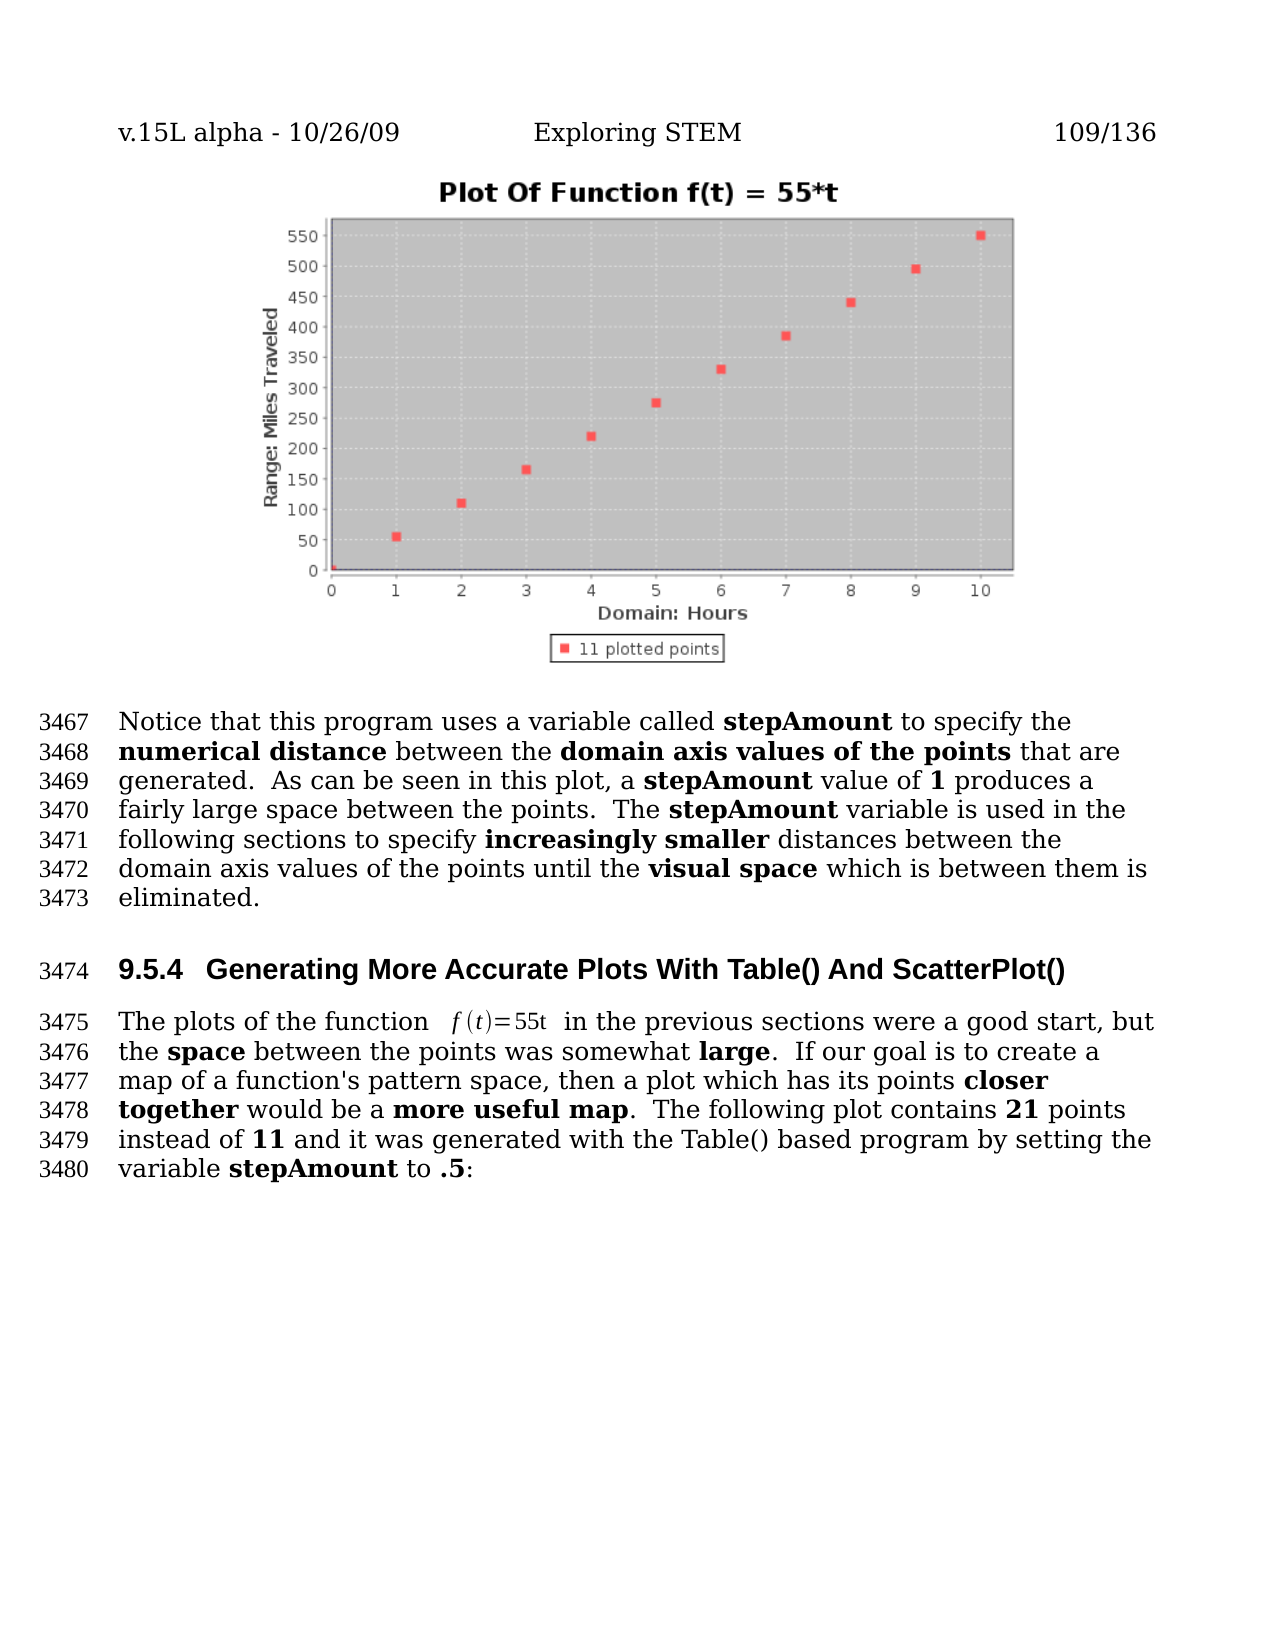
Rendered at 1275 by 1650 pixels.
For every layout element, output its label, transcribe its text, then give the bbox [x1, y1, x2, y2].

picture [246, 176, 1029, 664]
subtitle Generating More Accurate Plots With Table() And ScatterPlot() [118, 952, 1157, 985]
text The plots of the functionin the previous sections were a good start, but the space between the points was somewhat large. If our goal is to create a map of a function's pattern space, then a plot which has its points closer together would be a more useful map. The following plot contains 21 points instead of 11 and it was generated with the Table() based program by setting the variable stepAmount to .5: [118, 1006, 1157, 1183]
text Notice that this program uses a variable called stepAmount to specify the numerical distance between the domain axis values of the points that are generated. As can be seen in this plot, a stepAmount value of 1 produces a fairly large space between the points. The stepAmount variable is used in the following sections to specify increasingly smaller distances between the domain axis values of the points until the visual space which is between them is eliminated. [118, 707, 1157, 913]
